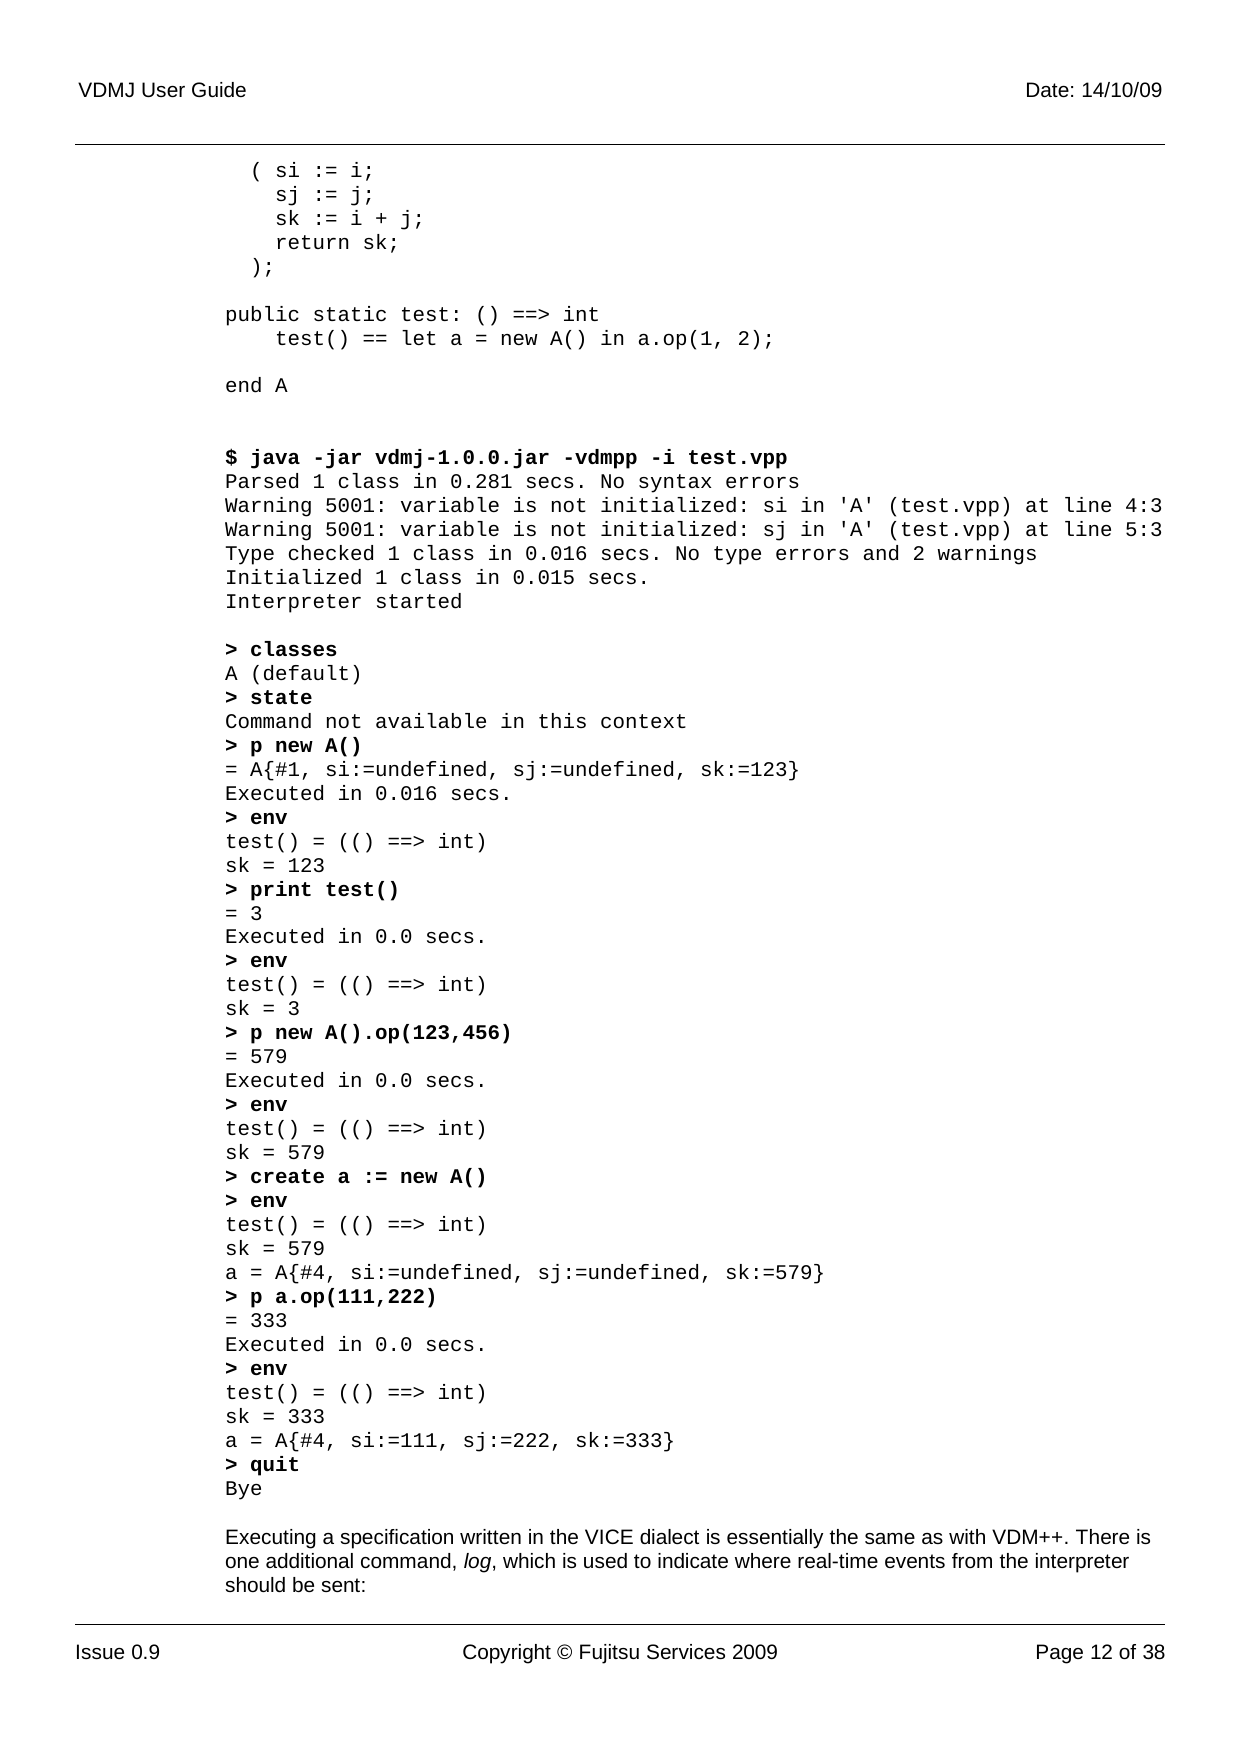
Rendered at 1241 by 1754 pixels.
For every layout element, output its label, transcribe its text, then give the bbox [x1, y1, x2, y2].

text Type checked 1 class in 0.016 secs. No type errors and 2 warnings [225, 543, 1165, 567]
text = 333 [225, 1310, 1165, 1334]
text > state [225, 687, 1165, 711]
text > env [225, 1190, 1165, 1214]
text a = A{#4, si:=111, sj:=222, sk:=333} [225, 1429, 1165, 1453]
text test() = (() ==> int) [225, 974, 1165, 998]
text return sk; [225, 232, 1165, 256]
text Executed in 0.016 secs. [225, 783, 1165, 807]
text Parsed 1 class in 0.281 secs. No syntax errors [225, 471, 1165, 495]
text > classes [225, 639, 1165, 663]
text = 579 [225, 1046, 1165, 1070]
text $ java -jar vdmj-1.0.0.jar -vdmpp -i test.vpp [225, 447, 1165, 471]
text = A{#1, si:=undefined, sj:=undefined, sk:=123} [225, 759, 1165, 783]
text Executed in 0.0 secs. [225, 1334, 1165, 1358]
text test() = (() ==> int) [225, 1214, 1165, 1238]
text test() = (() ==> int) [225, 831, 1165, 854]
text sk = 333 [225, 1406, 1165, 1429]
text > quit [225, 1453, 1165, 1477]
text Executed in 0.0 secs. [225, 926, 1165, 950]
text Warning 5001: variable is not initialized: si in 'A' (test.vpp) at line 4:3 [225, 495, 1165, 519]
text A (default) [225, 663, 1165, 687]
text = 3 [225, 902, 1165, 926]
text test() = (() ==> int) [225, 1382, 1165, 1406]
text sk = 579 [225, 1142, 1165, 1166]
text Initialized 1 class in 0.015 secs. [225, 567, 1165, 591]
text > env [225, 950, 1165, 974]
text Warning 5001: variable is not initialized: sj in 'A' (test.vpp) at line 5:3 [225, 519, 1165, 543]
text > p new A().op(123,456) [225, 1022, 1165, 1046]
text sj := j; [225, 184, 1165, 208]
text > p new A() [225, 735, 1165, 759]
text Interpreter started [225, 591, 1165, 615]
text > env [225, 807, 1165, 831]
text Executing a specification written in the VICE dialect is essentially the same as with VDM++. There is one additional command, log, which is used to indicate where real-time events from the interpreter should be sent: [225, 1525, 1165, 1597]
text Executed in 0.0 secs. [225, 1070, 1165, 1094]
text end A [225, 375, 1165, 399]
text test() = (() ==> int) [225, 1118, 1165, 1142]
text sk = 123 [225, 854, 1165, 878]
text sk = 3 [225, 998, 1165, 1022]
text > create a := new A() [225, 1166, 1165, 1190]
text > p a.op(111,222) [225, 1286, 1165, 1310]
text > env [225, 1094, 1165, 1118]
text ( si := i; [225, 160, 1165, 184]
text Bye [225, 1477, 1165, 1501]
text Command not available in this context [225, 711, 1165, 735]
text sk := i + j; [225, 208, 1165, 232]
text test() == let a = new A() in a.op(1, 2); [225, 327, 1165, 351]
text ); [225, 256, 1165, 279]
text sk = 579 [225, 1238, 1165, 1262]
text > env [225, 1358, 1165, 1382]
text > print test() [225, 878, 1165, 902]
text a = A{#4, si:=undefined, sj:=undefined, sk:=579} [225, 1262, 1165, 1286]
text public static test: () ==> int [225, 303, 1165, 327]
